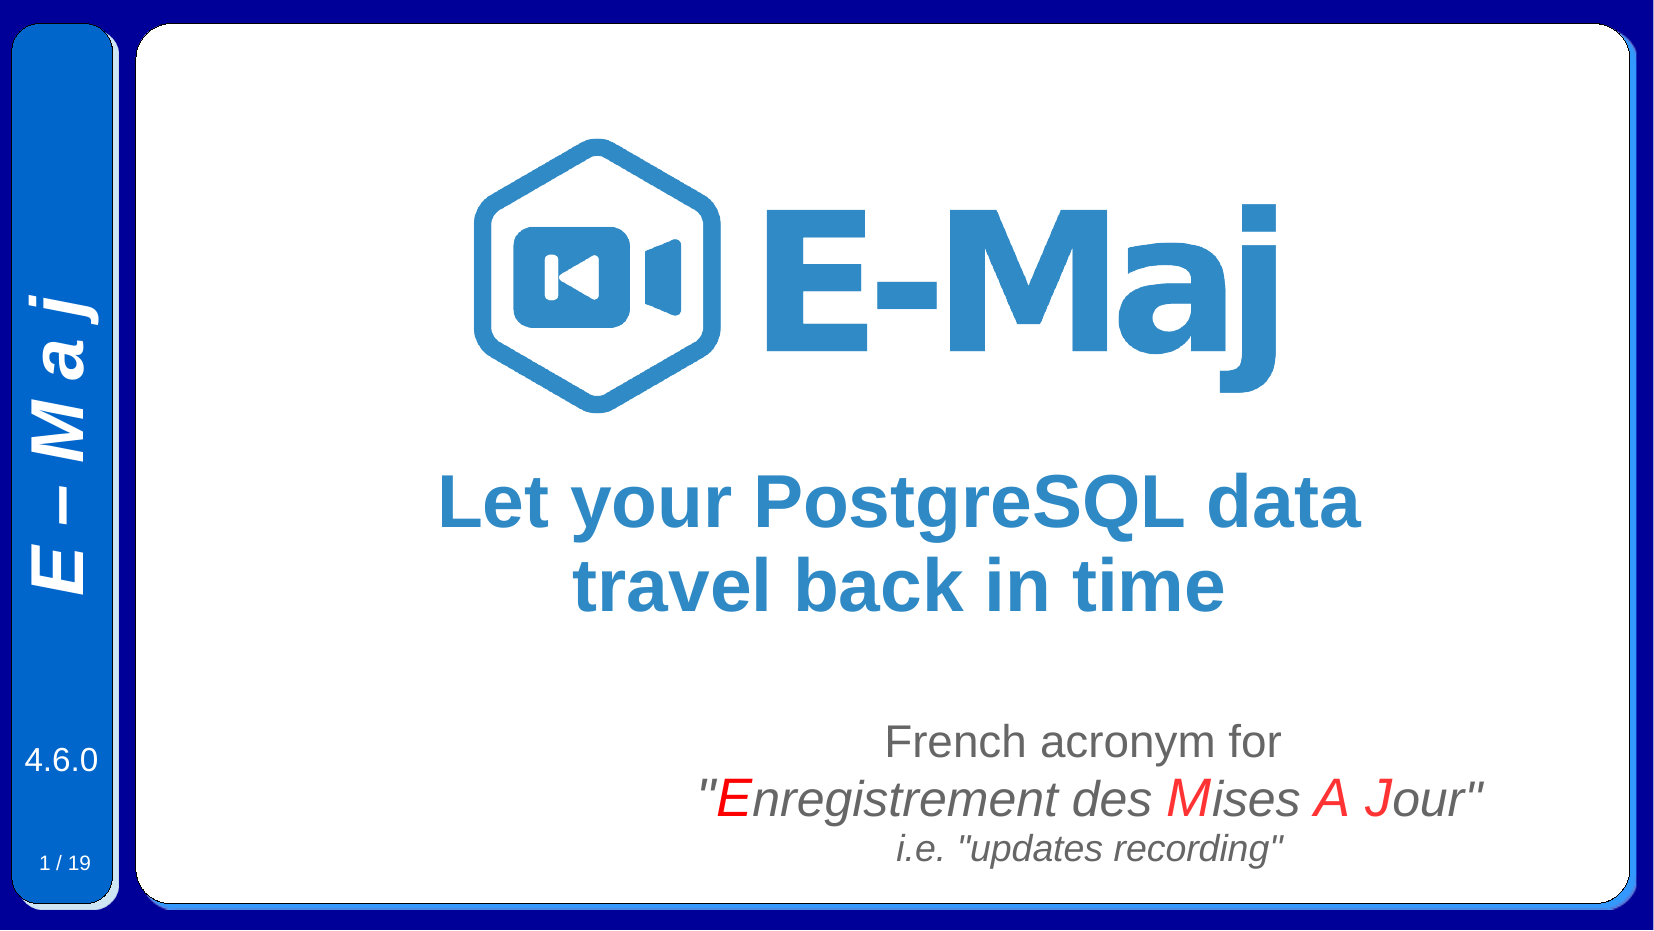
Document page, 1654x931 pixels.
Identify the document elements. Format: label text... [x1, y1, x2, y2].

picture [472, 137, 1276, 366]
text_box French acronym for "Enregistrement des Mises A Jour" i.e. "updates recording" [602, 708, 1577, 878]
text_box Let your PostgreSQL data travel back in time [194, 366, 1570, 832]
